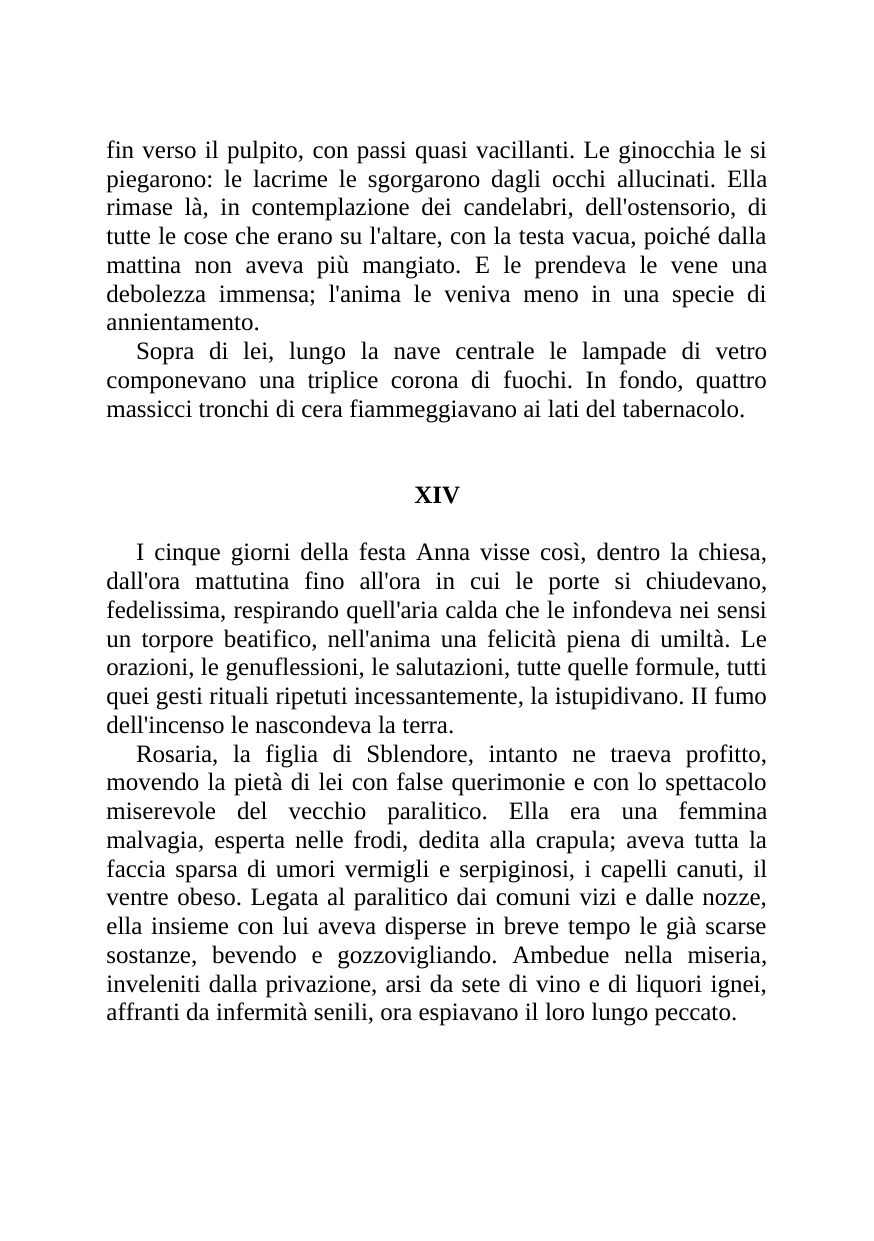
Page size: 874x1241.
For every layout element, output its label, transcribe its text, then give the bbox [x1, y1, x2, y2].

text Sopra di lei, lungo la nave centrale le lampade di vetro componevano una triplice corona di fuochi. In fondo, quattro massicci tronchi di cera fiammeggiavano ai lati del tabernacolo. [106, 336, 768, 422]
text XIV [106, 480, 768, 509]
text fin verso il pulpito, con passi quasi vacillanti. Le ginocchia le si piegarono: le lacrime le sgorgarono dagli occhi allucinati. Ella rimase là, in contemplazione dei candelabri, dell'ostensorio, di tutte le cose che erano su l'altare, con la testa vacua, poiché dalla mattina non aveva più mangiato. E le prendeva le vene una debolezza immensa; l'anima le veniva meno in una specie di annientamento. [106, 135, 768, 336]
text Rosaria, la figlia di Sblendore, intanto ne traeva profitto, movendo la pietà di lei con false querimonie e con lo spettacolo miserevole del vecchio paralitico. Ella era una femmina malvagia, esperta nelle frodi, dedita alla crapula; aveva tutta la faccia sparsa di umori vermigli e serpiginosi, i capelli canuti, il ventre obeso. Legata al paralitico dai comuni vizi e dalle nozze, ella insieme con lui aveva disperse in breve tempo le già scarse sostanze, bevendo e gozzovigliando. Ambedue nella miseria, inveleniti dalla privazione, arsi da sete di vino e di liquori ignei, affranti da infermità senili, ora espiavano il loro lungo peccato. [106, 739, 768, 1026]
text I cinque giorni della festa Anna visse così, dentro la chiesa, dall'ora mattutina fino all'ora in cui le porte si chiudevano, fedelissima, respirando quell'aria calda che le infondeva nei sensi un torpore beatifico, nell'anima una felicità piena di umiltà. Le orazioni, le genuflessioni, le salutazioni, tutte quelle formule, tutti quei gesti rituali ripetuti incessantemente, la istupidivano. II fumo dell'incenso le nascondeva la terra. [106, 537, 768, 739]
